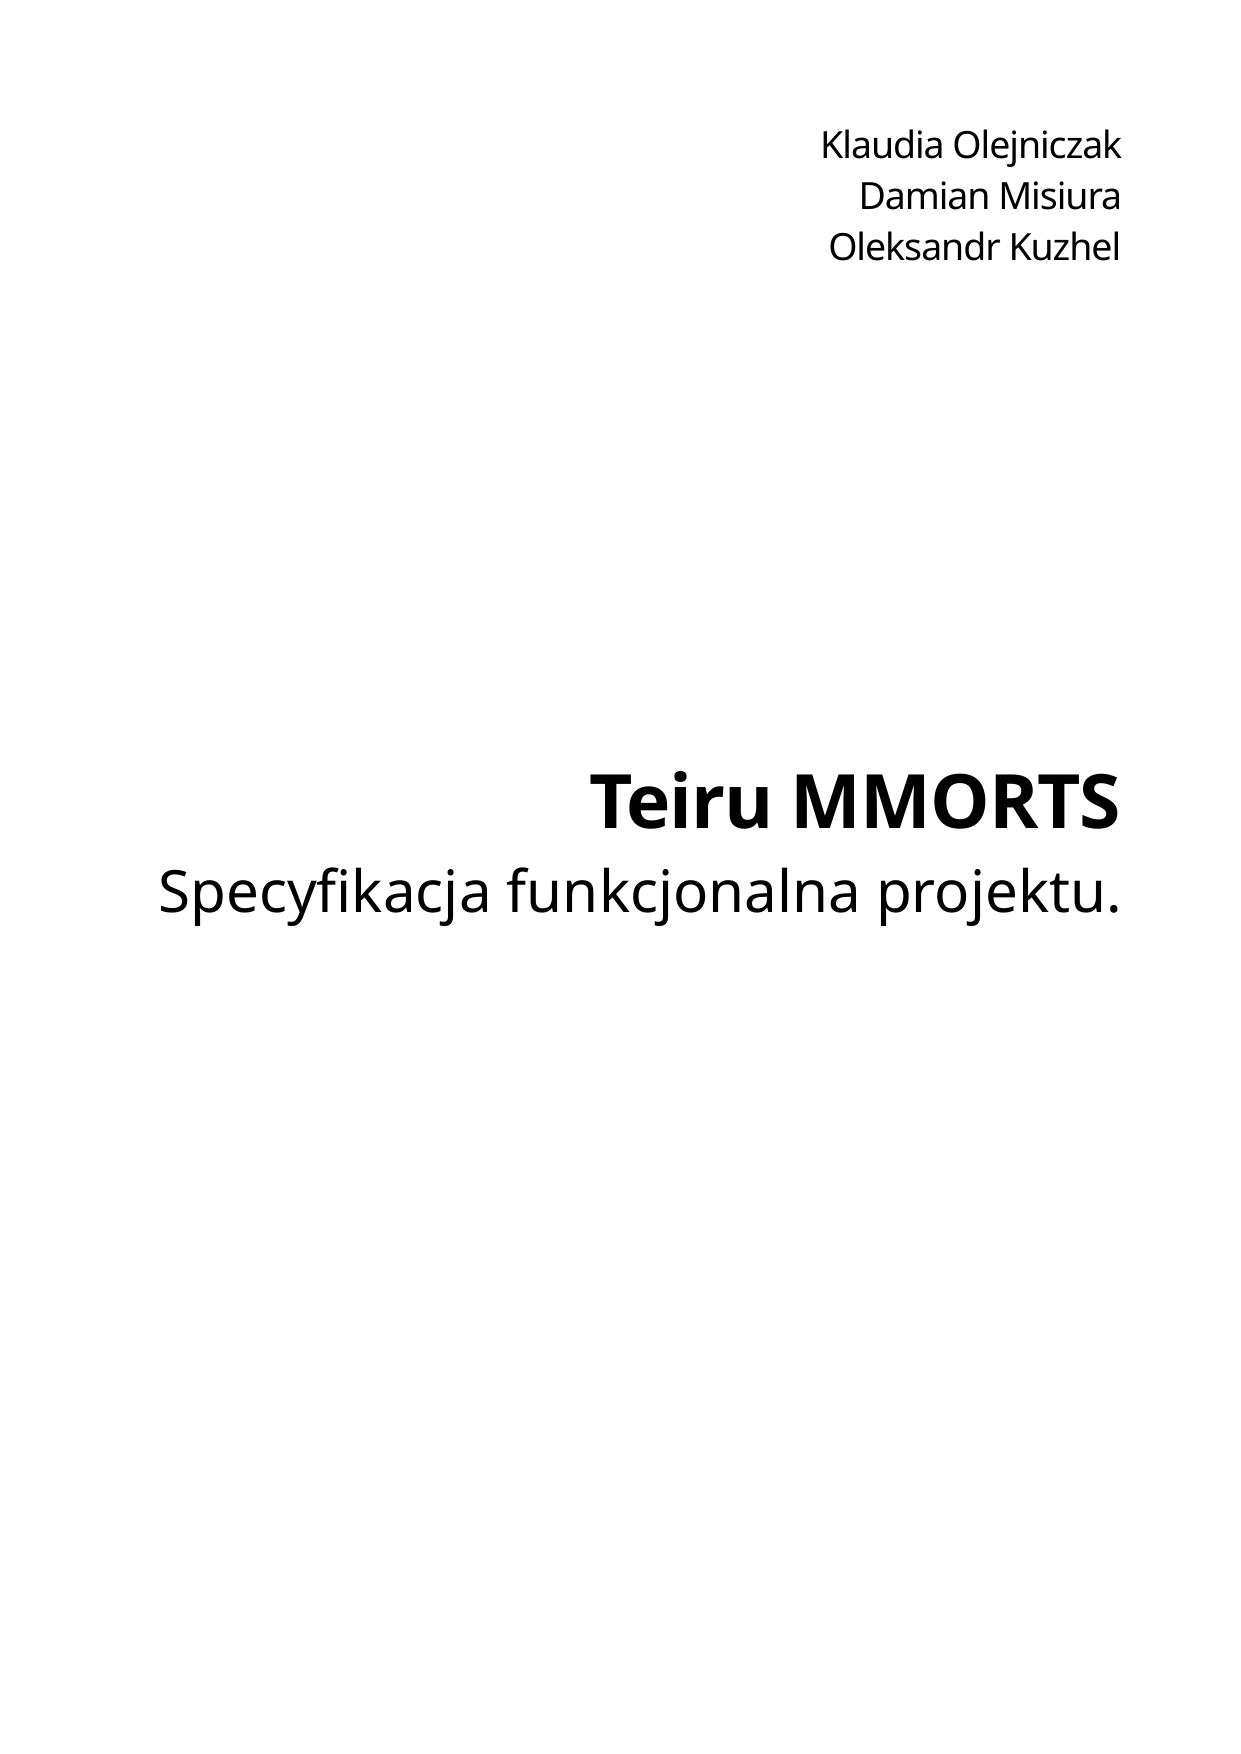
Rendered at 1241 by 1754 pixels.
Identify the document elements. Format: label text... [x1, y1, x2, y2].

text Specyfikacja funkcjonalna projektu. [118, 850, 1122, 930]
title Klaudia Olejniczak Damian Misiura Oleksandr Kuzhel [118, 118, 1122, 271]
title Teiru MMORTS [118, 748, 1122, 850]
